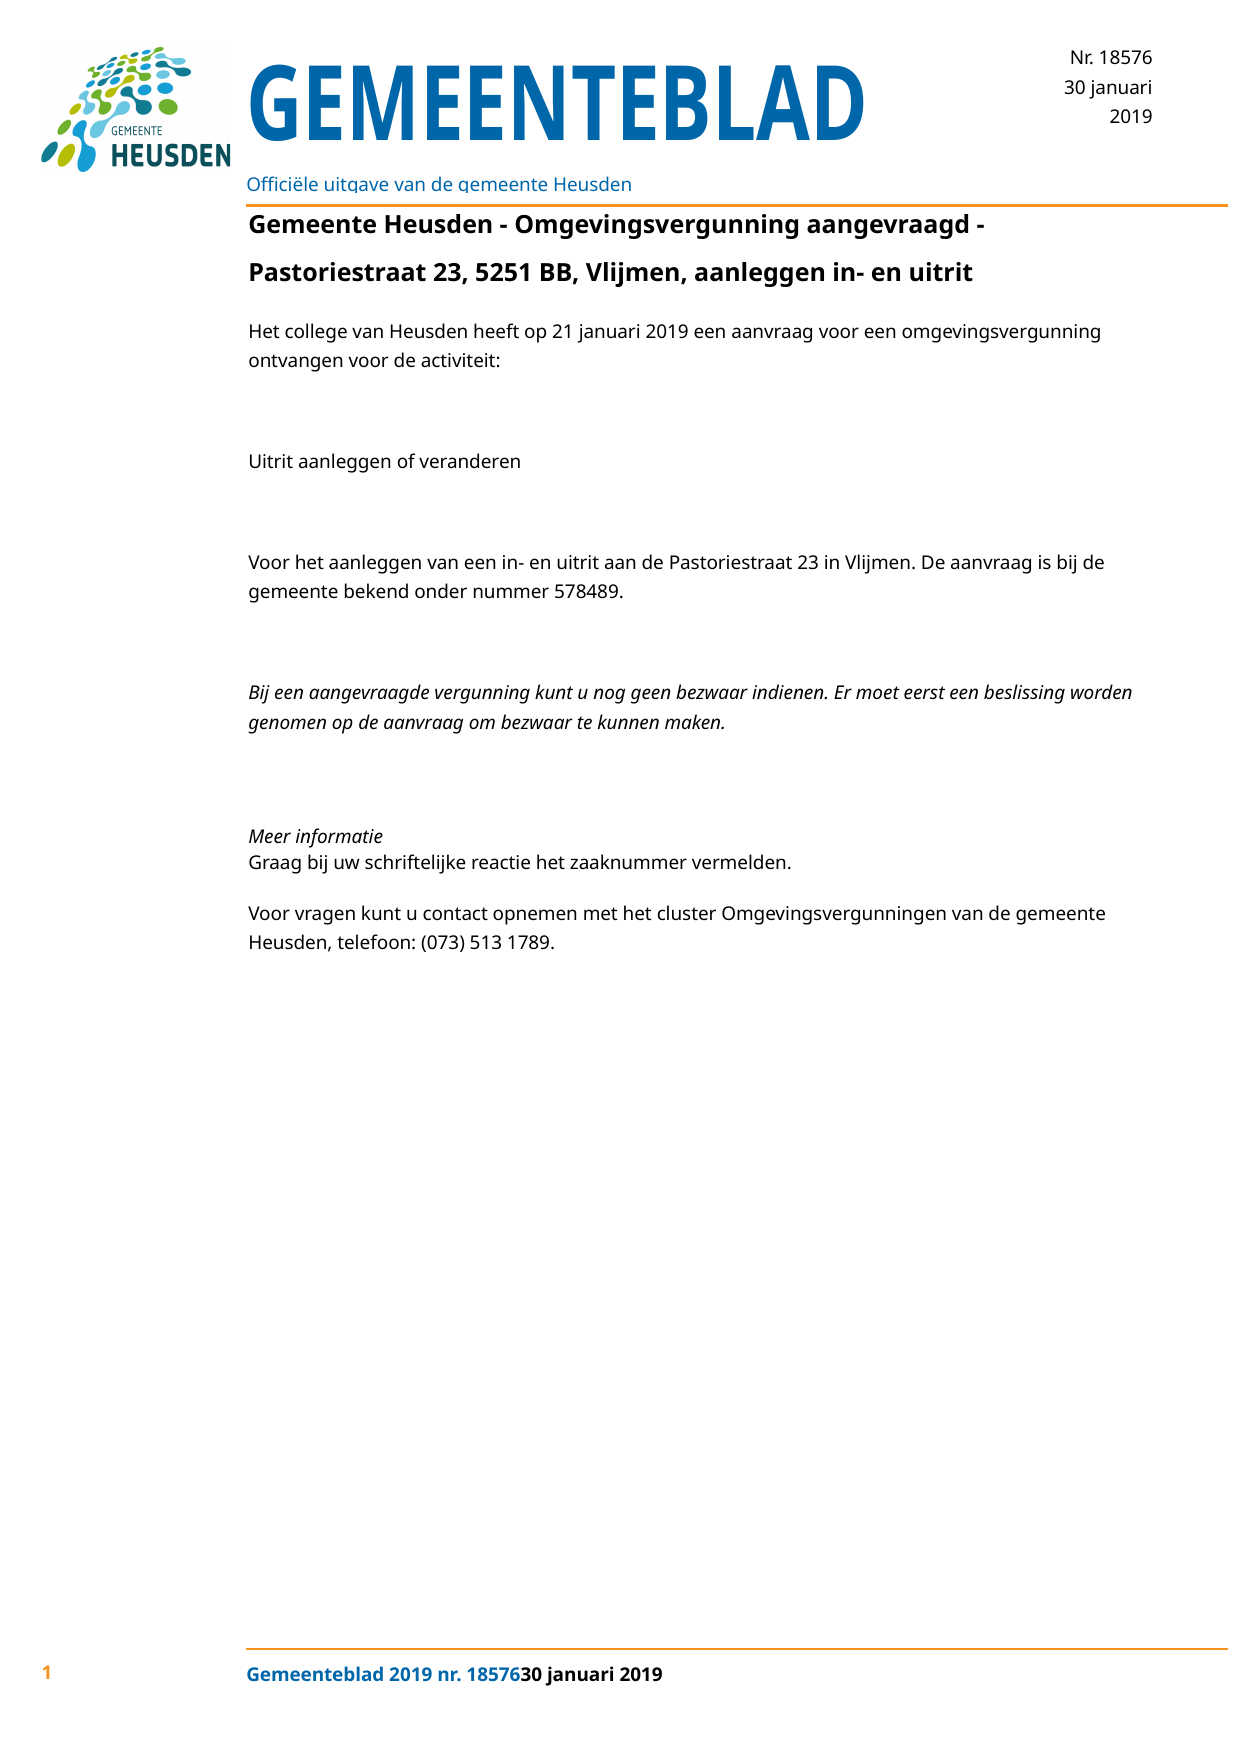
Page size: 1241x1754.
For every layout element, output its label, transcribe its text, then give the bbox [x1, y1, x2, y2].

text Bij een aangevraagde vergunning kunt u nog geen bezwaar indienen. Er moet eerst een beslissing worden genomen op de aanvraag om bezwaar te kunnen maken. [248, 679, 1152, 735]
text Graag bij uw schriftelijke reactie het zaaknummer vermelden. [248, 849, 1152, 875]
text Voor het aanleggen van een in- en uitrit aan de Pastoriestraat 23 in Vlijmen. De aanvraag is bij de gemeente bekend onder nummer 578489. [248, 549, 1152, 604]
text Voor vragen kunt u contact opnemen met het cluster Omgevingsvergunningen van de gemeente Heusden, telefoon: (073) 513 1789. [248, 900, 1152, 955]
text Het college van Heusden heeft op 21 januari 2019 een aanvraag voor een omgevingsvergunning ontvangen voor de activiteit: [248, 318, 1152, 373]
text Uitrit aanleggen of veranderen [248, 448, 1152, 474]
text Gemeente Heusden - Omgevingsvergunning aangevraagd - Pastoriestraat 23, 5251 BB, Vlijmen, aanleggen in- en uitrit [248, 207, 1152, 288]
picture [41, 47, 231, 172]
text Meer informatie [248, 823, 1152, 849]
